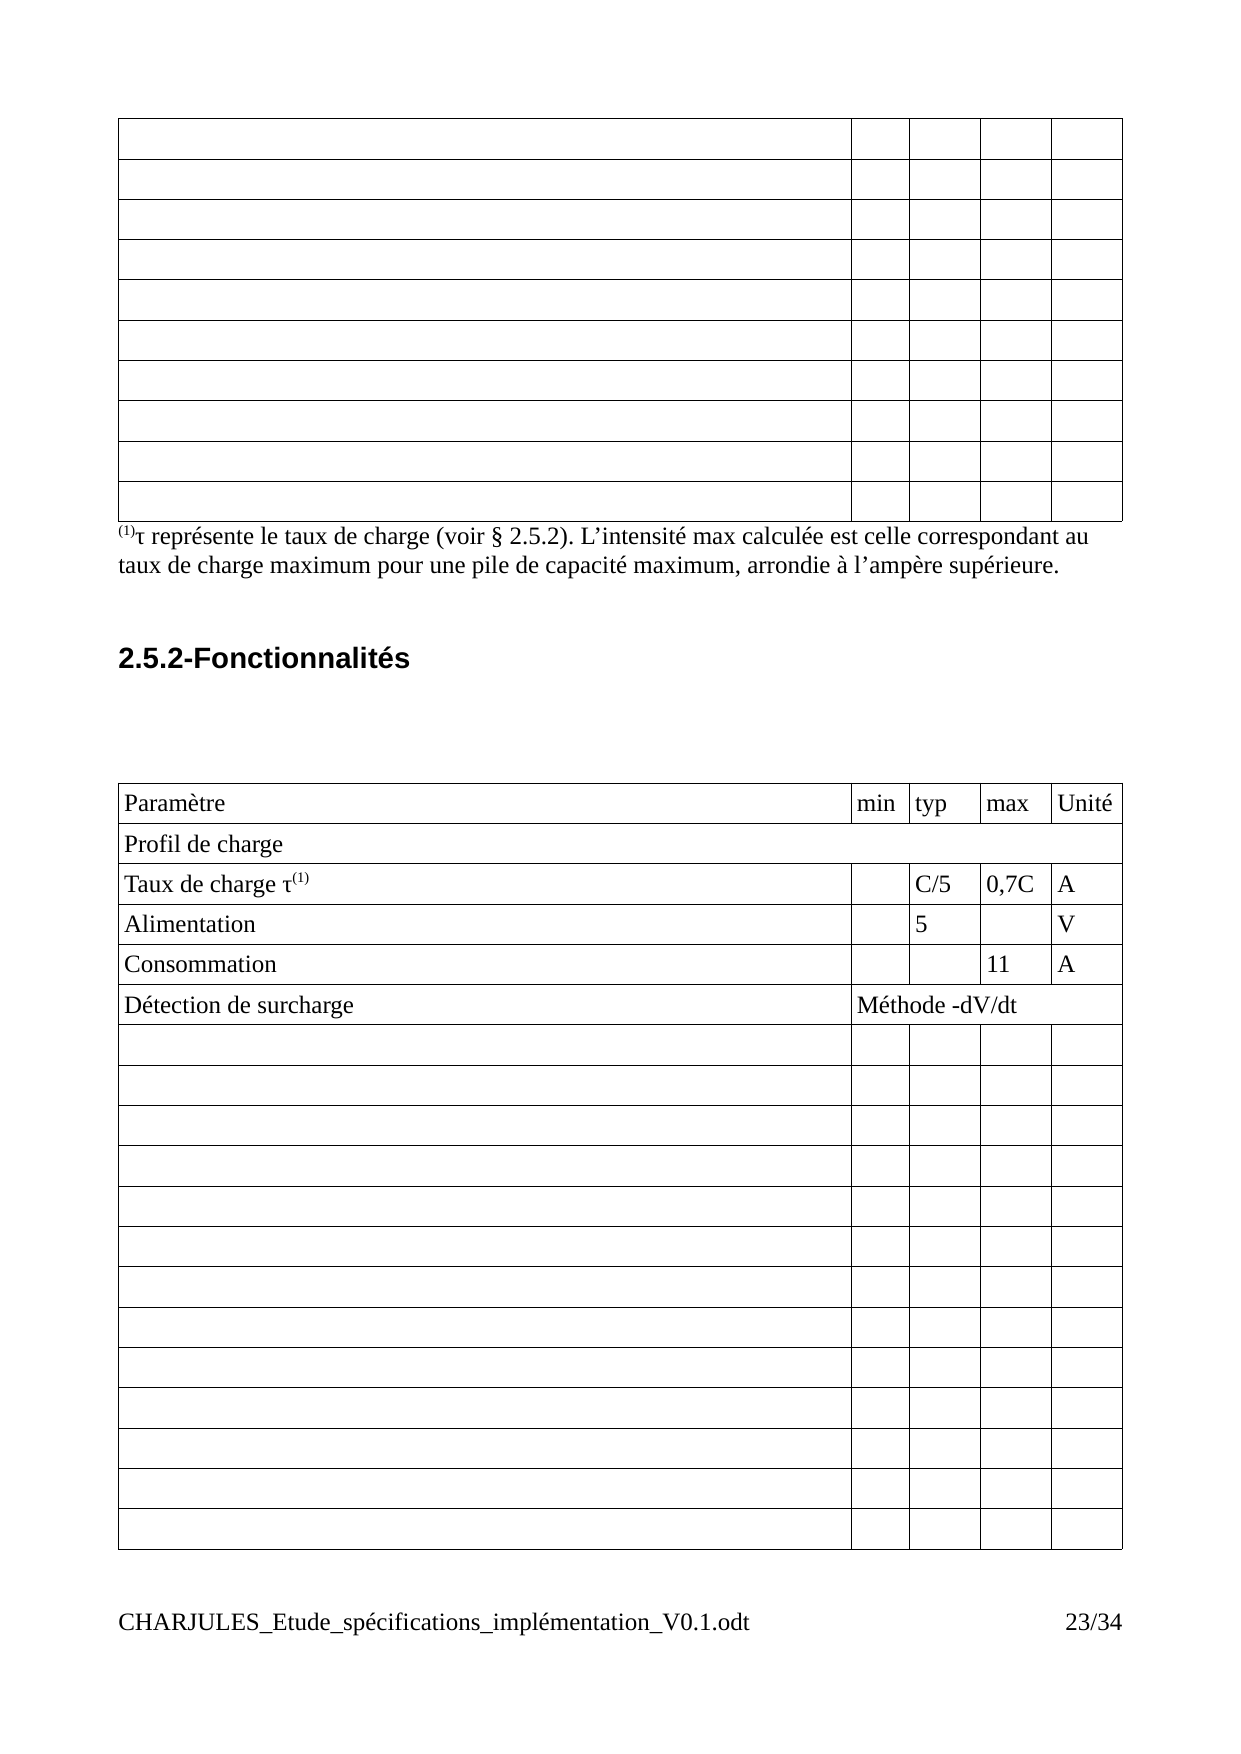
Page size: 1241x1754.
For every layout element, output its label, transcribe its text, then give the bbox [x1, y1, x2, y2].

table_cell Détection de surcharge [119, 985, 851, 1024]
table_cell [852, 1146, 909, 1186]
table_cell [910, 482, 980, 521]
table_cell [852, 1227, 909, 1266]
table_cell [119, 200, 851, 239]
subtitle 2.5.2-Fonctionnalités [118, 641, 1122, 675]
table_cell [119, 482, 851, 521]
table_cell [1052, 361, 1122, 400]
text (1)τ représente le taux de charge (voir § 2.5.2). L’intensité max calculée est celle correspondant au taux de charge maximum pour une pile de capacité maximum, arrondie à l’ampère supérieure. [118, 522, 1122, 579]
table_cell [852, 1509, 909, 1548]
table_cell [981, 1227, 1051, 1266]
table_cell [981, 1388, 1051, 1427]
table_cell A [1052, 945, 1122, 984]
table_cell Profil de charge [119, 824, 1122, 863]
table_cell [910, 1025, 980, 1065]
table_cell [852, 1469, 909, 1508]
table_cell [119, 1066, 851, 1105]
table_cell [981, 1066, 1051, 1105]
table_cell [1052, 1469, 1122, 1508]
table_cell [1052, 1227, 1122, 1266]
table_header max [981, 784, 1051, 823]
table_cell [910, 1388, 980, 1427]
table_cell [119, 1348, 851, 1387]
table_cell [981, 119, 1051, 158]
table_cell [119, 1388, 851, 1427]
table_cell Alimentation [119, 905, 851, 944]
table_header Unité [1052, 784, 1122, 823]
table_cell [852, 1025, 909, 1065]
table_cell Consommation [119, 945, 851, 984]
table_cell [852, 1066, 909, 1105]
table_cell [910, 240, 980, 279]
table_cell [1052, 1106, 1122, 1145]
table_cell [119, 1106, 851, 1145]
table_header typ [910, 784, 980, 823]
table_cell [981, 160, 1051, 199]
table_cell [119, 1509, 851, 1548]
table_cell [910, 1469, 980, 1508]
table_cell [1052, 1348, 1122, 1387]
table_cell [981, 1146, 1051, 1186]
table_cell [852, 905, 909, 944]
table_cell [1052, 321, 1122, 360]
table_cell [119, 280, 851, 320]
table_cell [1052, 1308, 1122, 1347]
table_cell [852, 200, 909, 239]
table_cell [981, 1429, 1051, 1468]
table_cell V [1052, 905, 1122, 944]
table_cell [1052, 1146, 1122, 1186]
table_cell [910, 321, 980, 360]
table_cell [910, 160, 980, 199]
table_cell [852, 945, 909, 984]
table_cell [852, 1106, 909, 1145]
table_cell [119, 119, 851, 158]
table_cell [910, 1227, 980, 1266]
table_cell [910, 280, 980, 320]
table_cell [119, 442, 851, 481]
table_cell 5 [910, 905, 980, 944]
table_cell [852, 361, 909, 400]
table_cell [981, 442, 1051, 481]
table_cell 0,7C [981, 864, 1051, 903]
table_cell [852, 1348, 909, 1387]
table_cell [852, 482, 909, 521]
table_cell [119, 1227, 851, 1266]
table_cell 11 [981, 945, 1051, 984]
table_cell [119, 361, 851, 400]
table_header min [852, 784, 909, 823]
table_cell [119, 1267, 851, 1307]
table_cell [1052, 240, 1122, 279]
table_cell [119, 1429, 851, 1468]
table_cell [981, 1348, 1051, 1387]
table_cell [910, 1106, 980, 1145]
table_cell [981, 280, 1051, 320]
table_cell [910, 401, 980, 441]
table_cell [981, 905, 1051, 944]
table_cell [981, 1106, 1051, 1145]
table_cell [852, 401, 909, 441]
table_cell [1052, 442, 1122, 481]
table_cell [910, 1146, 980, 1186]
table_cell [852, 1429, 909, 1468]
table_cell [981, 321, 1051, 360]
table_cell [981, 240, 1051, 279]
table_cell [910, 200, 980, 239]
table_cell [981, 1308, 1051, 1347]
table_cell [910, 1429, 980, 1468]
table_cell [1052, 160, 1122, 199]
table_cell [910, 1348, 980, 1387]
table_cell [1052, 401, 1122, 441]
table_cell [119, 240, 851, 279]
table_cell [852, 864, 909, 903]
table_cell [981, 1187, 1051, 1226]
table_cell [1052, 1066, 1122, 1105]
table_cell [910, 1267, 980, 1307]
table_cell [910, 1509, 980, 1548]
table_cell [119, 1146, 851, 1186]
table_cell [981, 1267, 1051, 1307]
table_cell [119, 1025, 851, 1065]
table_cell [852, 119, 909, 158]
table_cell [852, 321, 909, 360]
table_cell [981, 200, 1051, 239]
table_cell [910, 1066, 980, 1105]
table_cell C/5 [910, 864, 980, 903]
table_cell [981, 482, 1051, 521]
table_cell [119, 160, 851, 199]
table_cell [852, 280, 909, 320]
table_cell [1052, 1429, 1122, 1468]
table_cell [119, 321, 851, 360]
table_cell Méthode -dV/dt [852, 985, 1122, 1024]
table_cell [852, 240, 909, 279]
table_cell Taux de charge τ(1) [119, 864, 851, 903]
table_cell [1052, 482, 1122, 521]
table_cell [1052, 119, 1122, 158]
table_cell [981, 1025, 1051, 1065]
table_cell [119, 1308, 851, 1347]
table_cell [852, 1388, 909, 1427]
table_cell [852, 160, 909, 199]
table_cell [1052, 280, 1122, 320]
table_cell [910, 1308, 980, 1347]
table_cell [981, 1469, 1051, 1508]
table_cell [1052, 1025, 1122, 1065]
table_cell [852, 442, 909, 481]
table_cell [1052, 1509, 1122, 1548]
table_cell [910, 361, 980, 400]
table_cell [852, 1308, 909, 1347]
table_cell [119, 1187, 851, 1226]
table_cell [981, 1509, 1051, 1548]
table_cell [119, 401, 851, 441]
table_cell [910, 442, 980, 481]
table_cell [981, 401, 1051, 441]
table_cell [1052, 1187, 1122, 1226]
table_cell [1052, 200, 1122, 239]
table_header Paramètre [119, 784, 851, 823]
table_cell [852, 1187, 909, 1226]
table_cell [910, 945, 980, 984]
table_cell [910, 1187, 980, 1226]
table_cell A [1052, 864, 1122, 903]
table_cell [981, 361, 1051, 400]
table_cell [1052, 1388, 1122, 1427]
table_cell [910, 119, 980, 158]
table_cell [1052, 1267, 1122, 1307]
table_cell [119, 1469, 851, 1508]
table_cell [852, 1267, 909, 1307]
